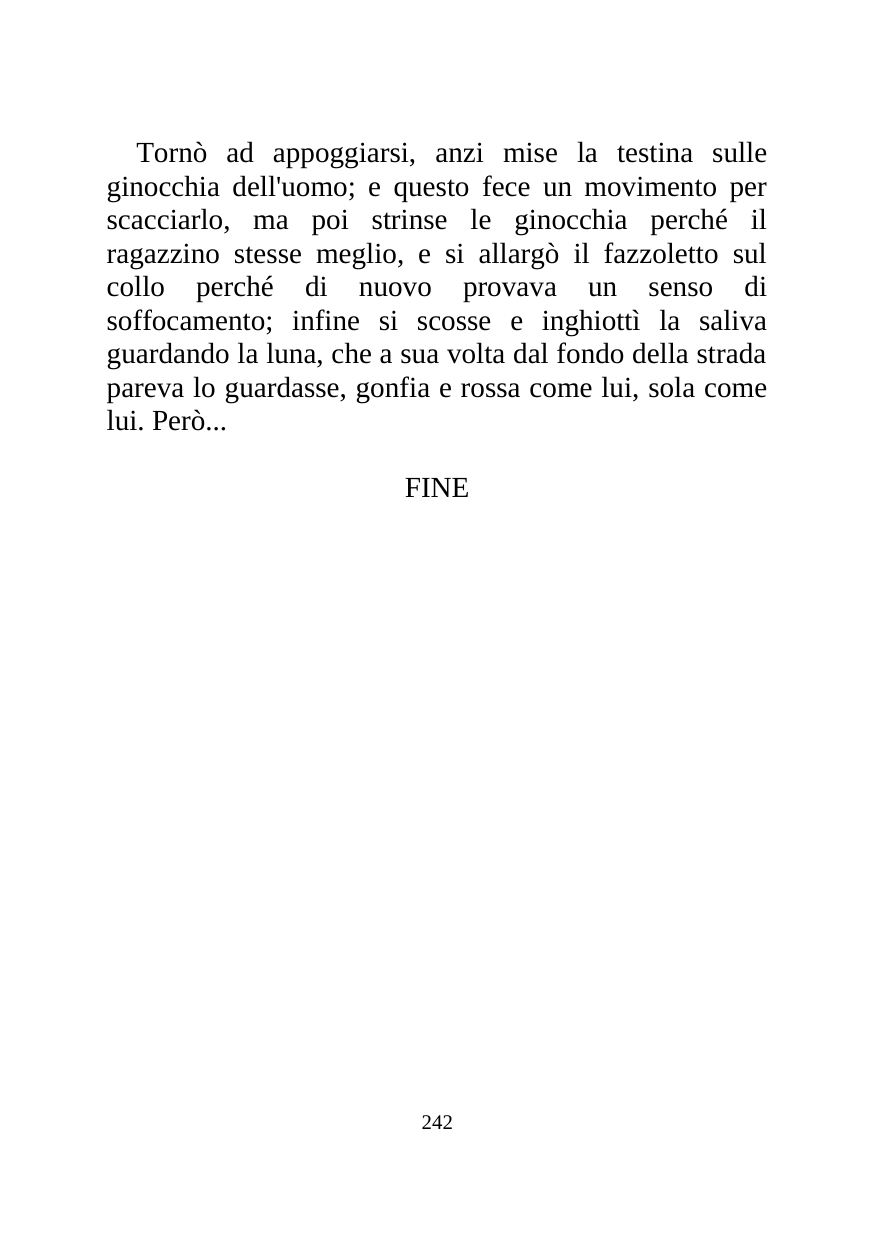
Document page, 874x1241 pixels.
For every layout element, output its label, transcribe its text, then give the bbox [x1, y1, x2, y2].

text Tornò ad appoggiarsi, anzi mise la testina sulle ginocchia dell'uomo; e questo fece un movimento per scacciarlo, ma poi strinse le ginocchia perché il ragazzino stesse meglio, e si allargò il fazzoletto sul collo perché di nuovo provava un senso di soffocamento; infine si scosse e inghiottì la saliva guardando la luna, che a sua volta dal fondo della strada pareva lo guardasse, gonfia e rossa come lui, sola come lui. Però... [106, 135, 768, 437]
text FINE [106, 471, 768, 504]
